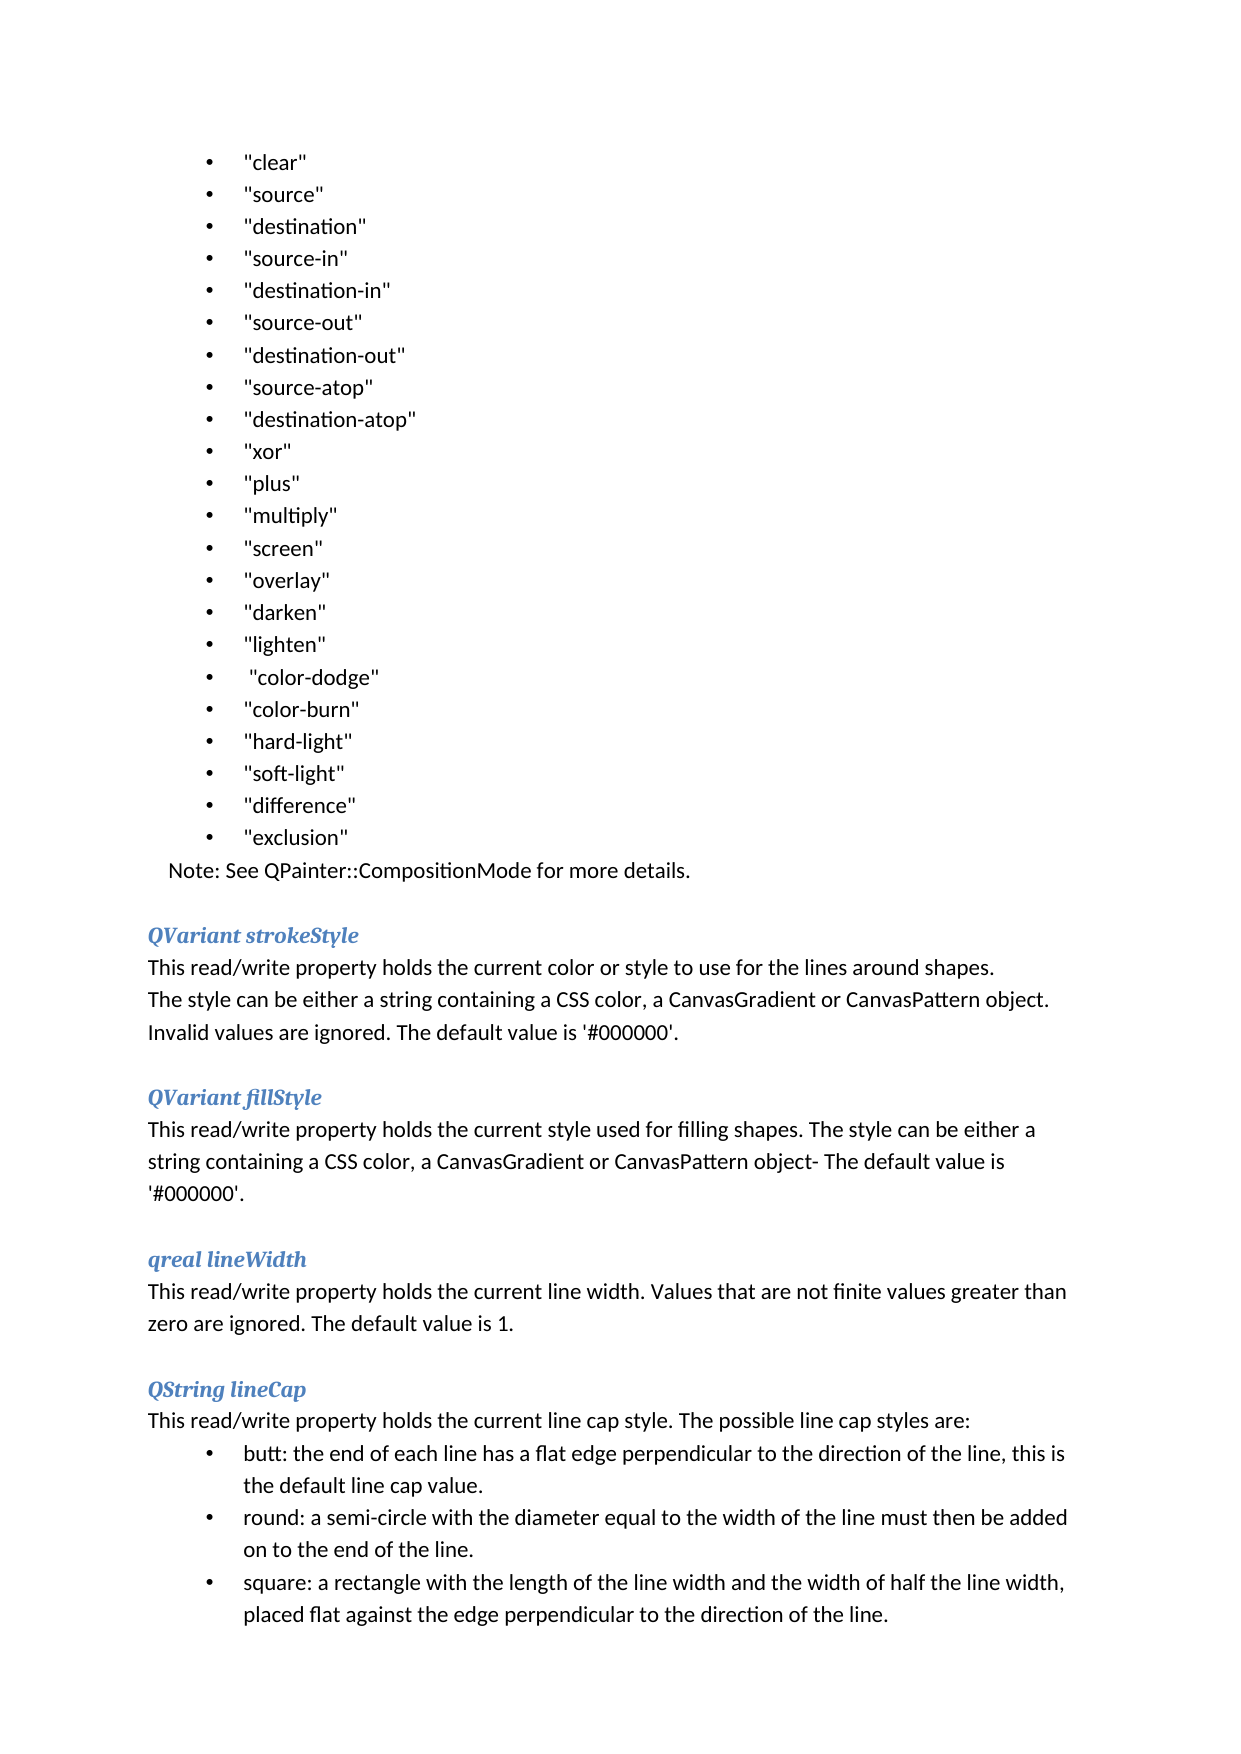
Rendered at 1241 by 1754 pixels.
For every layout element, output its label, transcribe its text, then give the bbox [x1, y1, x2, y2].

list "clear" [206, 148, 1093, 176]
list "color-dodge" [206, 663, 1093, 691]
list "difference" [206, 791, 1093, 819]
list "multiply" [206, 502, 1093, 530]
text This read/write property holds the current line cap style. The possible line cap styles are: [148, 1407, 1093, 1435]
list "overlay" [206, 566, 1093, 594]
list "xor" [206, 437, 1093, 465]
list "darken" [206, 598, 1093, 626]
list "source" [206, 180, 1093, 208]
list "plus" [206, 469, 1093, 497]
list "source-atop" [206, 373, 1093, 401]
subtitle QString lineCap [148, 1376, 1093, 1403]
list "destination" [206, 212, 1093, 240]
list square: a rectangle with the length of the line width and the width of half the line width, placed flat against the edge perpendicular to the direction of the line. [206, 1568, 1093, 1628]
text This read/write property holds the current line width. Values that are not finite values greater than zero are ignored. The default value is 1. [148, 1277, 1093, 1337]
list "destination-atop" [206, 405, 1093, 433]
subtitle qreal lineWidth [148, 1247, 1093, 1273]
text This read/write property holds the current style used for filling shapes. The style can be either a string containing a CSS color, a CanvasGradient or CanvasPattern object- The default value is '#000000'. [148, 1115, 1093, 1207]
list "source-out" [206, 308, 1093, 337]
subtitle QVariant fillStyle [148, 1085, 1093, 1111]
text This read/write property holds the current color or style to use for the lines around shapes. [148, 953, 1093, 981]
list "destination-in" [206, 276, 1093, 304]
list "destination-out" [206, 341, 1093, 369]
text Note: See QPainter::CompositionMode for more details. [148, 856, 1093, 884]
list round: a semi-circle with the diameter equal to the width of the line must then be added on to the end of the line. [206, 1503, 1093, 1563]
list butt: the end of each line has a flat edge perpendicular to the direction of the line, this is the default line cap value. [206, 1439, 1093, 1499]
list "source-in" [206, 244, 1093, 272]
subtitle QVariant strokeStyle [148, 923, 1093, 949]
list "lighten" [206, 630, 1093, 658]
list "screen" [206, 534, 1093, 562]
text The style can be either a string containing a CSS color, a CanvasGradient or CanvasPattern object. Invalid values are ignored. The default value is '#000000'. [148, 985, 1093, 1046]
list "color-burn" [206, 695, 1093, 723]
list "exclusion" [206, 823, 1093, 852]
list "hard-light" [206, 727, 1093, 755]
list "soft-light" [206, 759, 1093, 787]
